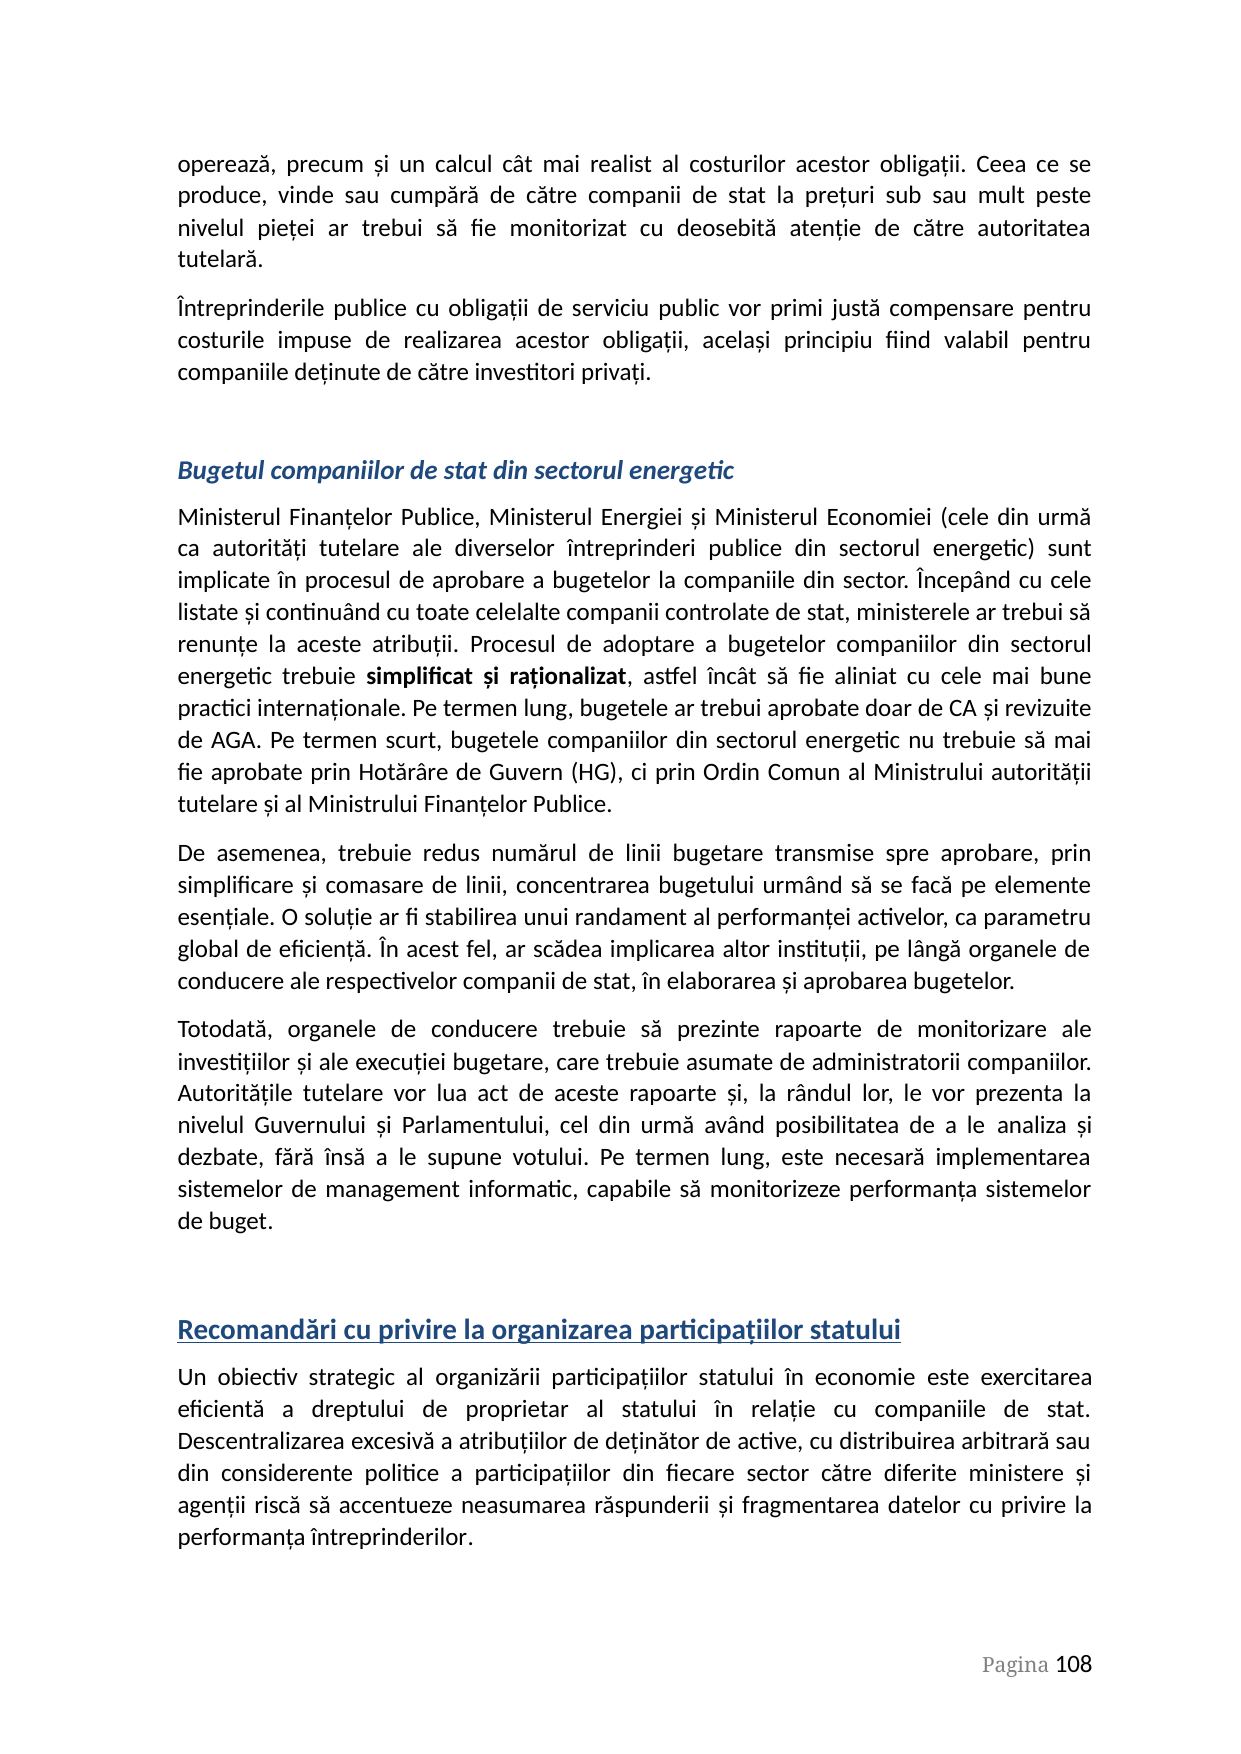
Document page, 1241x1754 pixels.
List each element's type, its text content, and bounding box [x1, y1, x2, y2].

text Întreprinderile publice cu obligații de serviciu public vor primi justă compensare pentru costurile impuse de realizarea acestor obligații, același principiu fiind valabil pentru companiile deținute de către investitori privați. [177, 292, 1092, 387]
text De asemenea, trebuie redus numărul de linii bugetare transmise spre aprobare, prin simplificare și comasare de linii, concentrarea bugetului urmând să se facă pe elemente esenţiale. O soluție ar fi stabilirea unui randament al performanței activelor, ca parametru global de eficiență. În acest fel, ar scădea implicarea altor instituții, pe lângă organele de conducere ale respectivelor companii de stat, în elaborarea și aprobarea bugetelor. [177, 837, 1092, 996]
text Totodată, organele de conducere trebuie să prezinte rapoarte de monitorizare ale investițiilor și ale execuției bugetare, care trebuie asumate de administratorii companiilor. Autoritățile tutelare vor lua act de aceste rapoarte și, la rândul lor, le vor prezenta la nivelul Guvernului și Parlamentului, cel din urmă având posibilitatea de a le analiza și dezbate, fără însă a le supune votului. Pe termen lung, este necesară implementarea sistemelor de management informatic, capabile să monitorizeze performanța sistemelor de buget. [177, 1014, 1092, 1236]
text operează, precum și un calcul cât mai realist al costurilor acestor obligații. Ceea ce se produce, vinde sau cumpără de către companii de stat la prețuri sub sau mult peste nivelul pieței ar trebui să fie monitorizat cu deosebită atenție de către autoritatea tutelară. [177, 148, 1092, 274]
text Ministerul Finanțelor Publice, Ministerul Energiei și Ministerul Economiei (cele din urmă ca autorități tutelare ale diverselor întreprinderi publice din sectorul energetic) sunt implicate în procesul de aprobare a bugetelor la companiile din sector. Începând cu cele listate și continuând cu toate celelalte companii controlate de stat, ministerele ar trebui să renunțe la aceste atribuții. Procesul de adoptare a bugetelor companiilor din sectorul energetic trebuie simplificat și raționalizat, astfel încât să fie aliniat cu cele mai bune practici internaționale. Pe termen lung, bugetele ar trebui aprobate doar de CA şi revizuite de AGA. Pe termen scurt, bugetele companiilor din sectorul energetic nu trebuie să mai fie aprobate prin Hotărâre de Guvern (HG), ci prin Ordin Comun al Ministrului autorității tutelare și al Ministrului Finanțelor Publice. [177, 501, 1092, 819]
text Un obiectiv strategic al organizării participațiilor statului în economie este exercitarea eficientă a dreptului de proprietar al statului în relație cu companiile de stat. Descentralizarea excesivă a atribuțiilor de deținător de active, cu distribuirea arbitrară sau din considerente politice a participațiilor din fiecare sector către diferite ministere și agenții riscă să accentueze neasumarea răspunderii şi fragmentarea datelor cu privire la performanța întreprinderilor. [177, 1361, 1092, 1551]
subtitle Recomandări cu privire la organizarea participațiilor statului [177, 1311, 1092, 1347]
subtitle Bugetul companiilor de stat din sectorul energetic [177, 453, 1092, 487]
